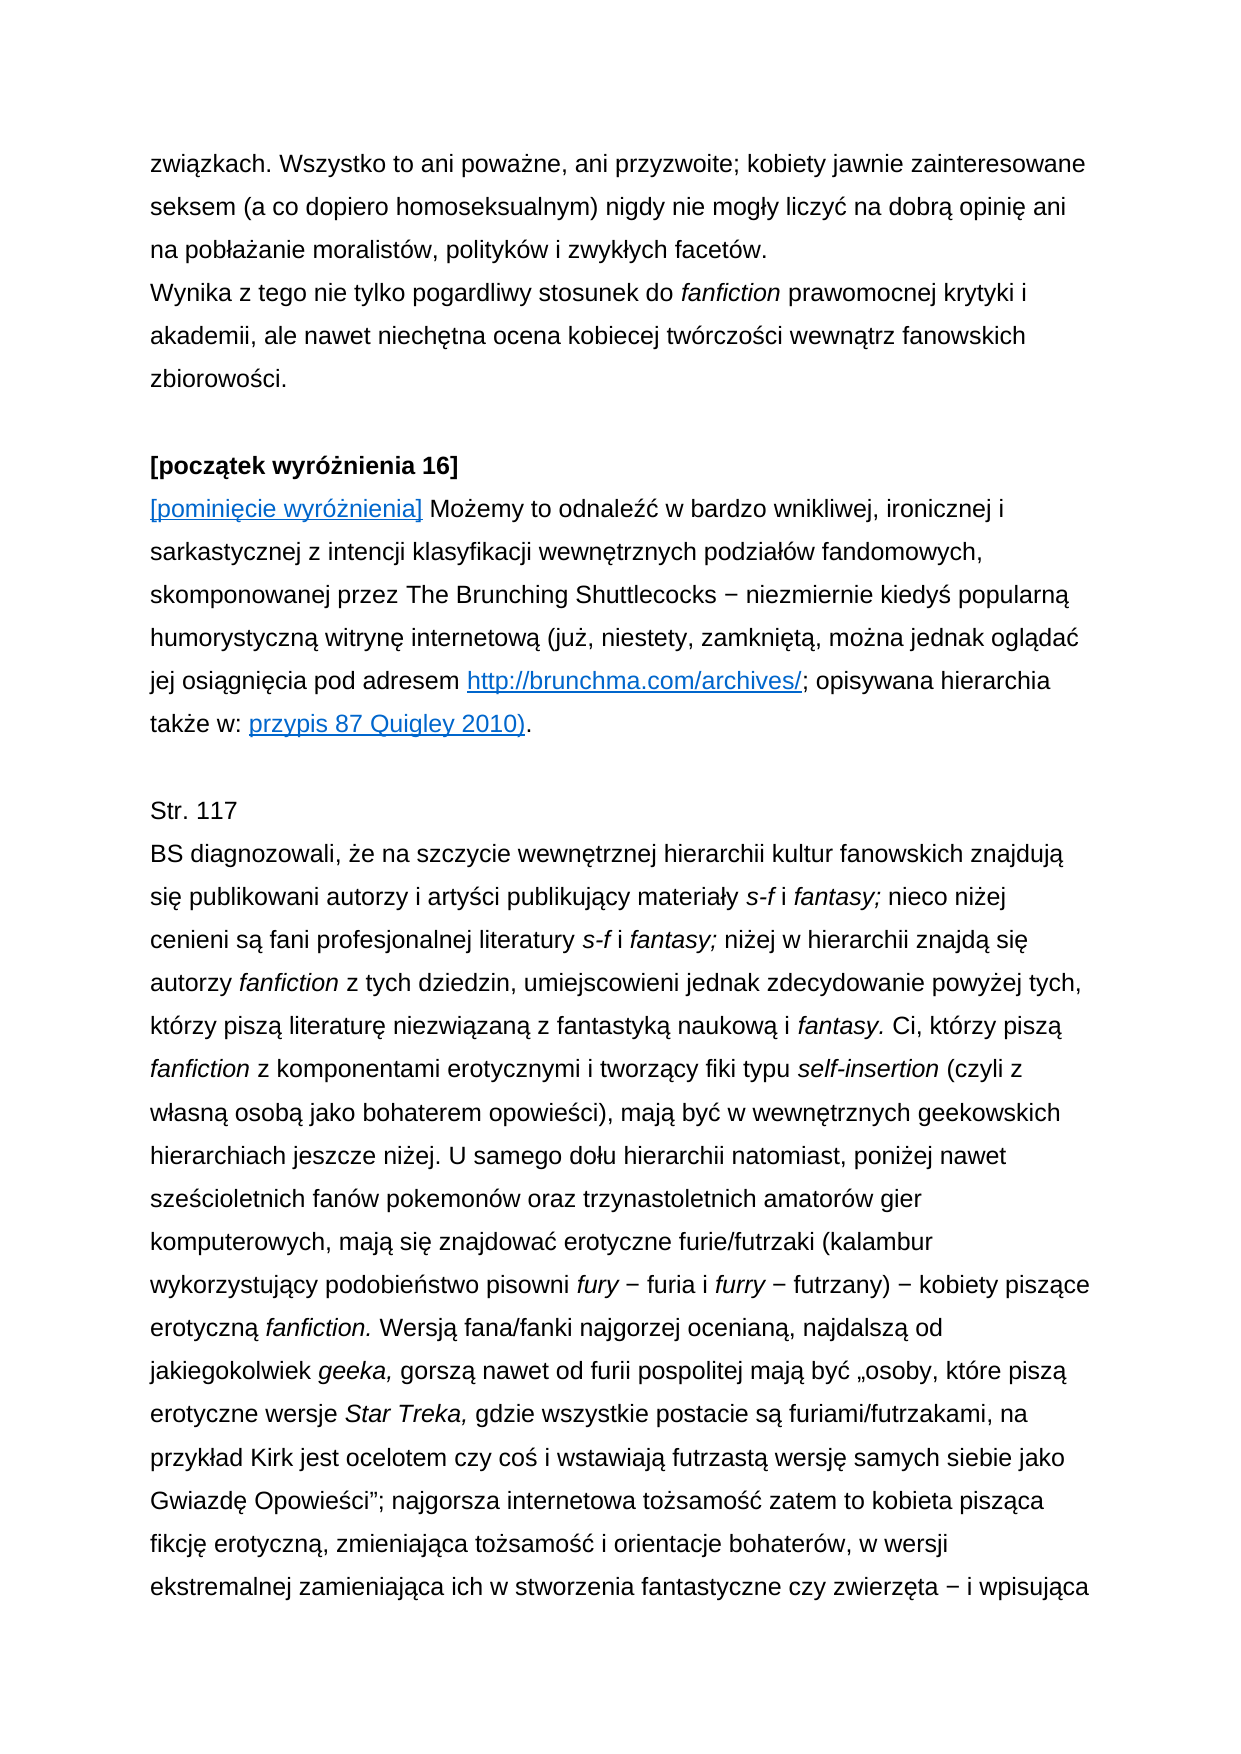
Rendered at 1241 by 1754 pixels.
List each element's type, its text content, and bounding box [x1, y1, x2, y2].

text Str. 117 [150, 796, 1090, 824]
subtitle [początek wyróżnienia 16] [150, 451, 1090, 479]
text [pominięcie wyróżnienia] Możemy to odnaleźć w bardzo wnikliwej, ironicznej i sarkastycznej z intencji klasyfikacji wewnętrznych podziałów fandomowych, skomponowanej przez The Brunching Shuttlecocks − niezmiernie kiedyś popularną humorystyczną witrynę internetową (już, niestety, zamkniętą, można jednak oglądać jej osiągnięcia pod adresem http://brunchma.com/archives/; opisywana hierarchia także w: przypis 87 Quigley 2010). [150, 494, 1090, 738]
text związkach. Wszystko to ani poważne, ani przyzwoite; kobiety jawnie zainteresowane seksem (a co dopiero homoseksualnym) nigdy nie mogły liczyć na dobrą opinię ani na pobłażanie moralistów, polityków i zwykłych facetów. [150, 149, 1090, 264]
text Wynika z tego nie tylko pogardliwy stosunek do fanfiction prawomocnej krytyki i akademii, ale nawet niechętna ocena kobiecej twórczości wewnątrz fanowskich zbiorowości. [150, 278, 1090, 393]
text BS diagnozowali, że na szczycie wewnętrznej hierarchii kultur fanowskich znajdują się publikowani autorzy i artyści publikujący materiały s-f i fantasy; nieco niżej cenieni są fani profesjonalnej literatury s-f i fantasy; niżej w hierarchii znajdą się autorzy fanfiction z tych dziedzin, umiejscowieni jednak zdecydowanie powyżej tych, którzy piszą literaturę niezwiązaną z fantastyką naukową i fantasy. Ci, którzy piszą fanfiction z komponentami erotycznymi i tworzący fiki typu self-insertion (czyli z własną osobą jako bohaterem opowieści), mają być w wewnętrznych geekowskich hierarchiach jeszcze niżej. U samego dołu hierarchii natomiast, poniżej nawet sześcioletnich fanów pokemonów oraz trzynastoletnich amatorów gier komputerowych, mają się znajdować erotyczne furie/futrzaki (kalambur wykorzystujący podobieństwo pisowni fury − furia i furry − futrzany) − kobiety piszące erotyczną fanfiction. Wersją fana/fanki najgorzej ocenianą, najdalszą od jakiegokolwiek geeka, gorszą nawet od furii pospolitej mają być „osoby, które piszą erotyczne wersje Star Treka, gdzie wszystkie postacie są furiami/futrzakami, na przykład Kirk jest ocelotem czy coś i wstawiają futrzastą wersję samych siebie jako Gwiazdę Opowieści”; najgorsza internetowa tożsamość zatem to kobieta pisząca fikcję erotyczną, zmieniająca tożsamość i orientacje bohaterów, w wersji ekstremalnej zamieniająca ich w stworzenia fantastyczne czy zwierzęta − i wpisująca [150, 839, 1090, 1601]
